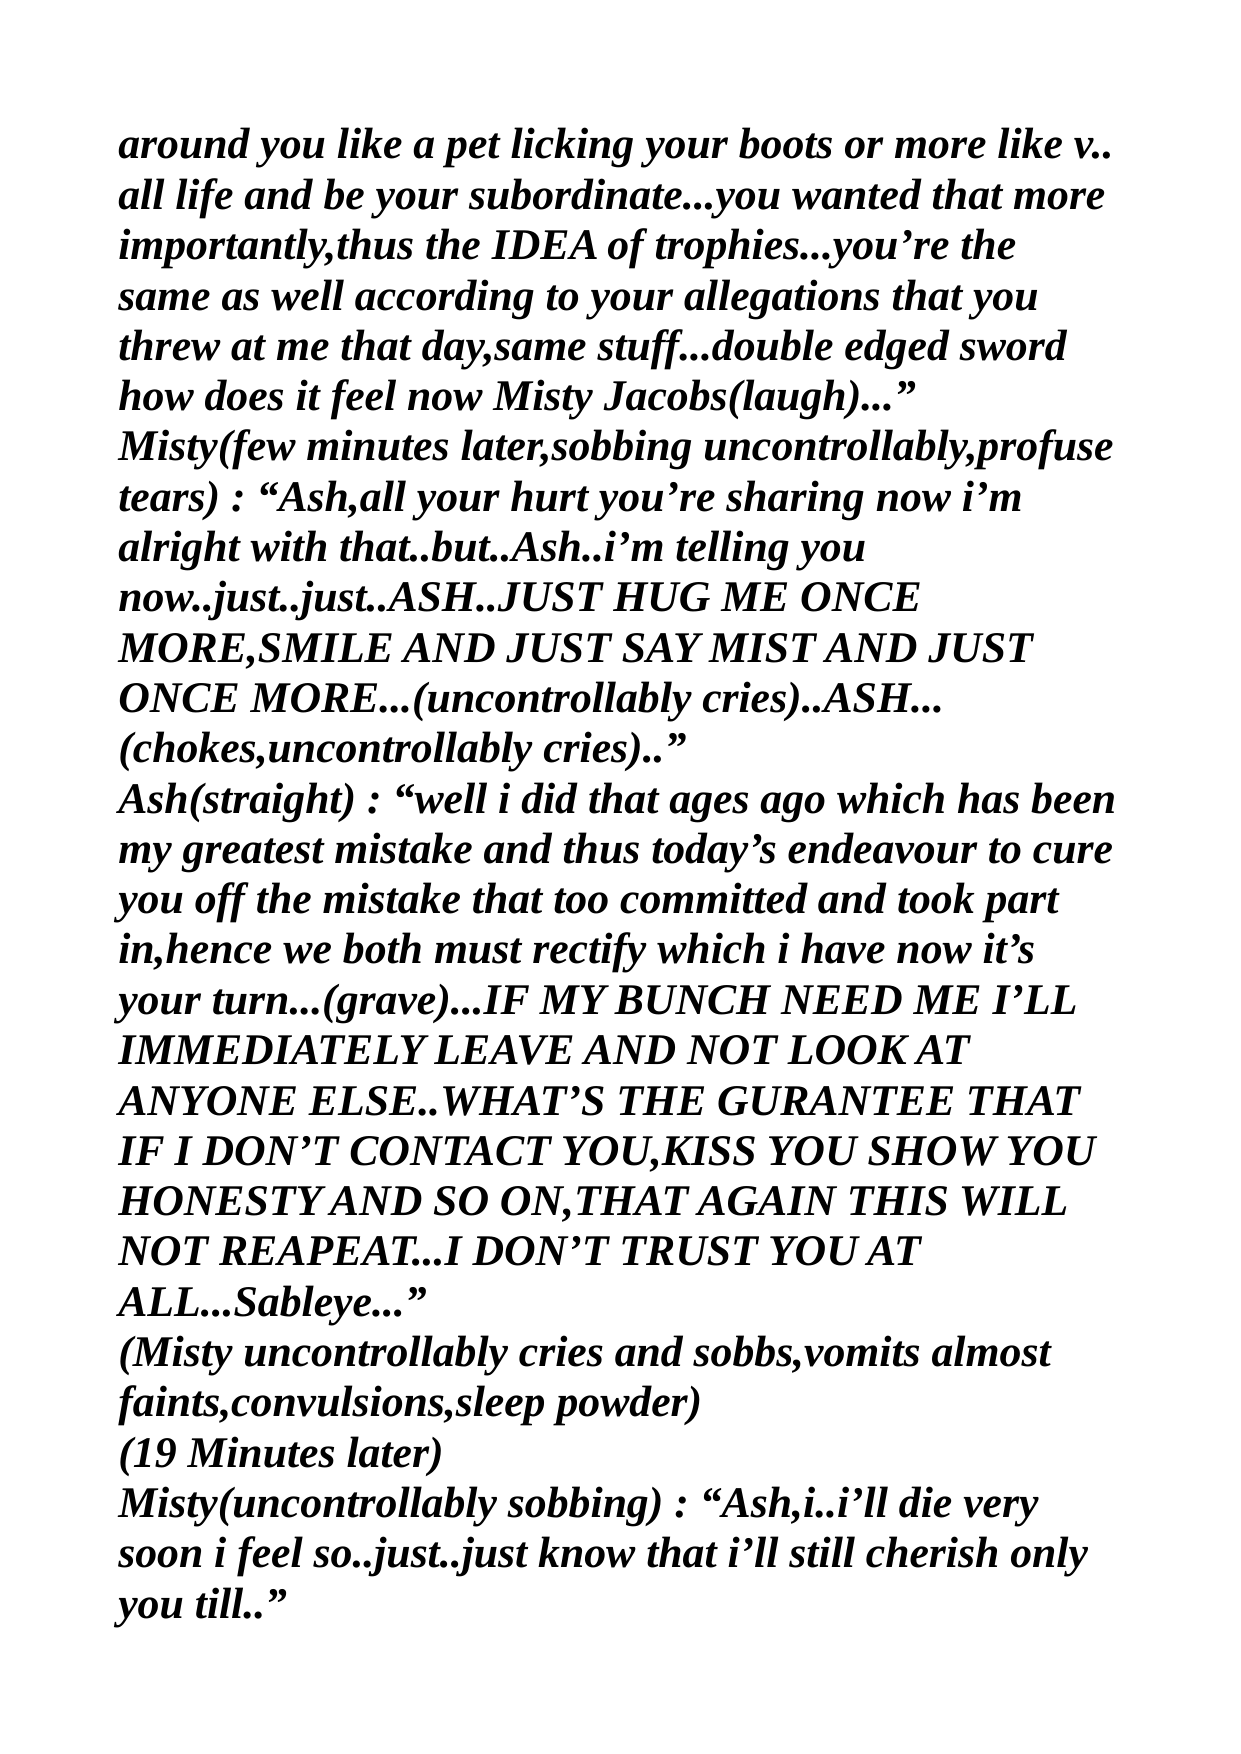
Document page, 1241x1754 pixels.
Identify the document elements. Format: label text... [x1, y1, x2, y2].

text Misty(uncontrollably sobbing) : “Ash,i..i’ll die very soon i feel so..just..just know that i’ll still cherish only you till..” [118, 1477, 1122, 1627]
text (Misty uncontrollably cries and sobbs,vomits almost faints,convulsions,sleep powder) [118, 1326, 1122, 1426]
text (19 Minutes later) [118, 1426, 1122, 1477]
text Misty(few minutes later,sobbing uncontrollably,profuse tears) : “Ash,all your hurt you’re sharing now i’m alright with that..but..Ash..i’m telling you now..just..just..ASH..JUST HUG ME ONCE MORE,SMILE AND JUST SAY MIST AND JUST ONCE MORE...(uncontrollably cries)..ASH...(chokes,uncontrollably cries)..” [118, 420, 1122, 772]
text Ash(straight) : “well i did that ages ago which has been my greatest mistake and thus today’s endeavour to cure you off the mistake that too committed and took part in,hence we both must rectify which i have now it’s your turn...(grave)...IF MY BUNCH NEED ME I’LL IMMEDIATELY LEAVE AND NOT LOOK AT ANYONE ELSE..WHAT’S THE GURANTEE THAT IF I DON’T CONTACT YOU,KISS YOU SHOW YOU HONESTY AND SO ON,THAT AGAIN THIS WILL NOT REAPEAT...I DON’T TRUST YOU AT ALL...Sableye...” [118, 772, 1122, 1326]
text around you like a pet licking your boots or more like v.. all life and be your subordinate...you wanted that more importantly,thus the IDEA of trophies...you’re the same as well according to your allegations that you threw at me that day,same stuff...double edged sword how does it feel now Misty Jacobs(laugh)...” [118, 118, 1122, 420]
